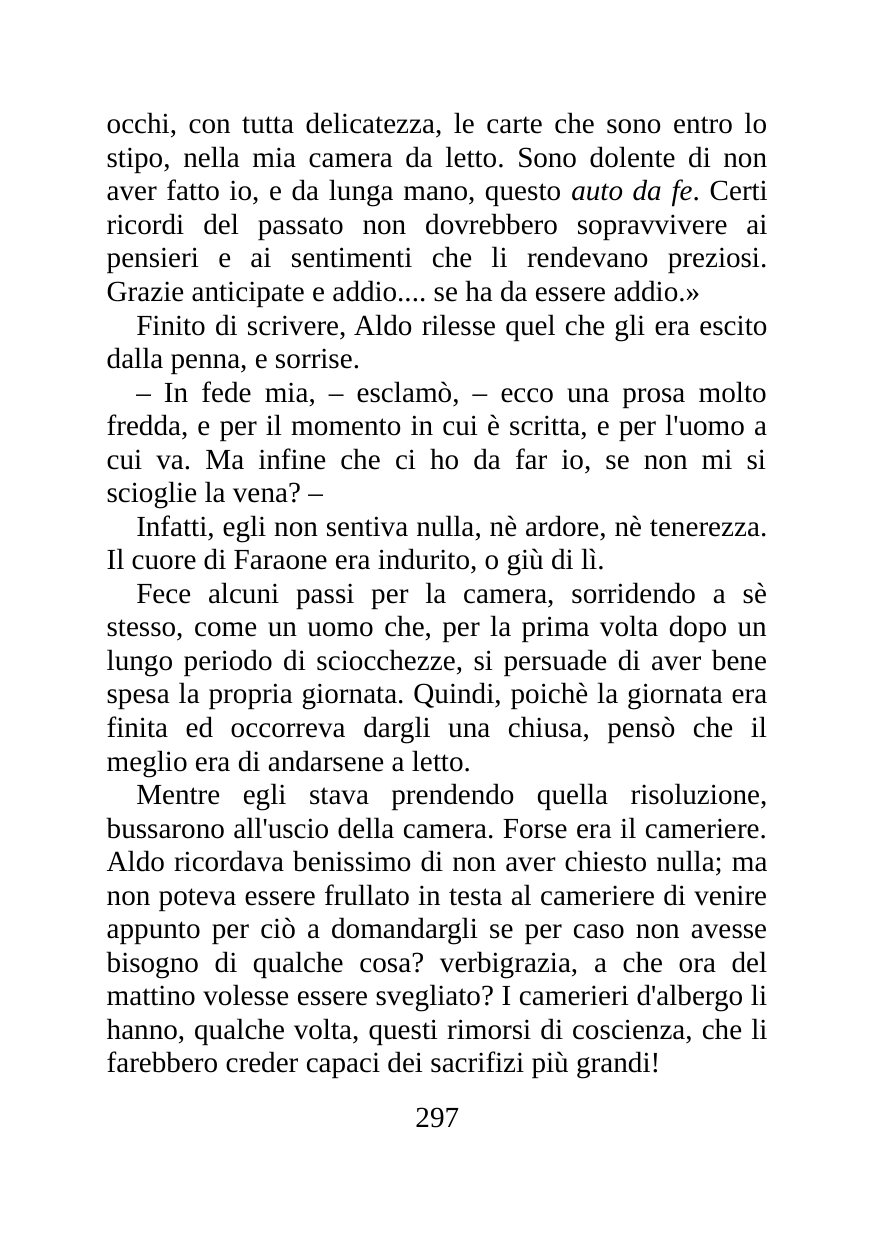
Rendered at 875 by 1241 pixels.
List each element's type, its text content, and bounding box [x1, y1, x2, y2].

text Infatti, egli non sentiva nulla, nè ardore, nè tenerezza. Il cuore di Faraone era indurito, o giù di lì. [106, 509, 768, 576]
text occhi, con tutta delicatezza, le carte che sono entro lo stipo, nella mia camera da letto. Sono dolente di non aver fatto io, e da lunga mano, questo auto da fe. Certi ricordi del passato non dovrebbero sopravvivere ai pensieri e ai sentimenti che li rendevano preziosi. Grazie anticipate e addio.... se ha da essere addio.» [106, 106, 768, 308]
text Fece alcuni passi per la camera, sorridendo a sè stesso, come un uomo che, per la prima volta dopo un lungo periodo di sciocchezze, si persuade di aver bene spesa la propria giornata. Quindi, poichè la giornata era finita ed occorreva dargli una chiusa, pensò che il meglio era di andarsene a letto. [106, 576, 768, 777]
text ‒ In fede mia, ‒ esclamò, ‒ ecco una prosa molto fredda, e per il momento in cui è scritta, e per l'uomo a cui va. Ma infine che ci ho da far io, se non mi si scioglie la vena? ‒ [106, 375, 768, 509]
text Mentre egli stava prendendo quella risoluzione, bussarono all'uscio della camera. Forse era il cameriere. Aldo ricordava benissimo di non aver chiesto nulla; ma non poteva essere frullato in testa al cameriere di venire appunto per ciò a domandargli se per caso non avesse bisogno di qualche cosa? verbigrazia, a che ora del mattino volesse essere svegliato? I camerieri d'albergo li hanno, qualche volta, questi rimorsi di coscienza, che li farebbero creder capaci dei sacrifizi più grandi! [106, 777, 768, 1079]
text Finito di scrivere, Aldo rilesse quel che gli era escito dalla penna, e sorrise. [106, 308, 768, 375]
